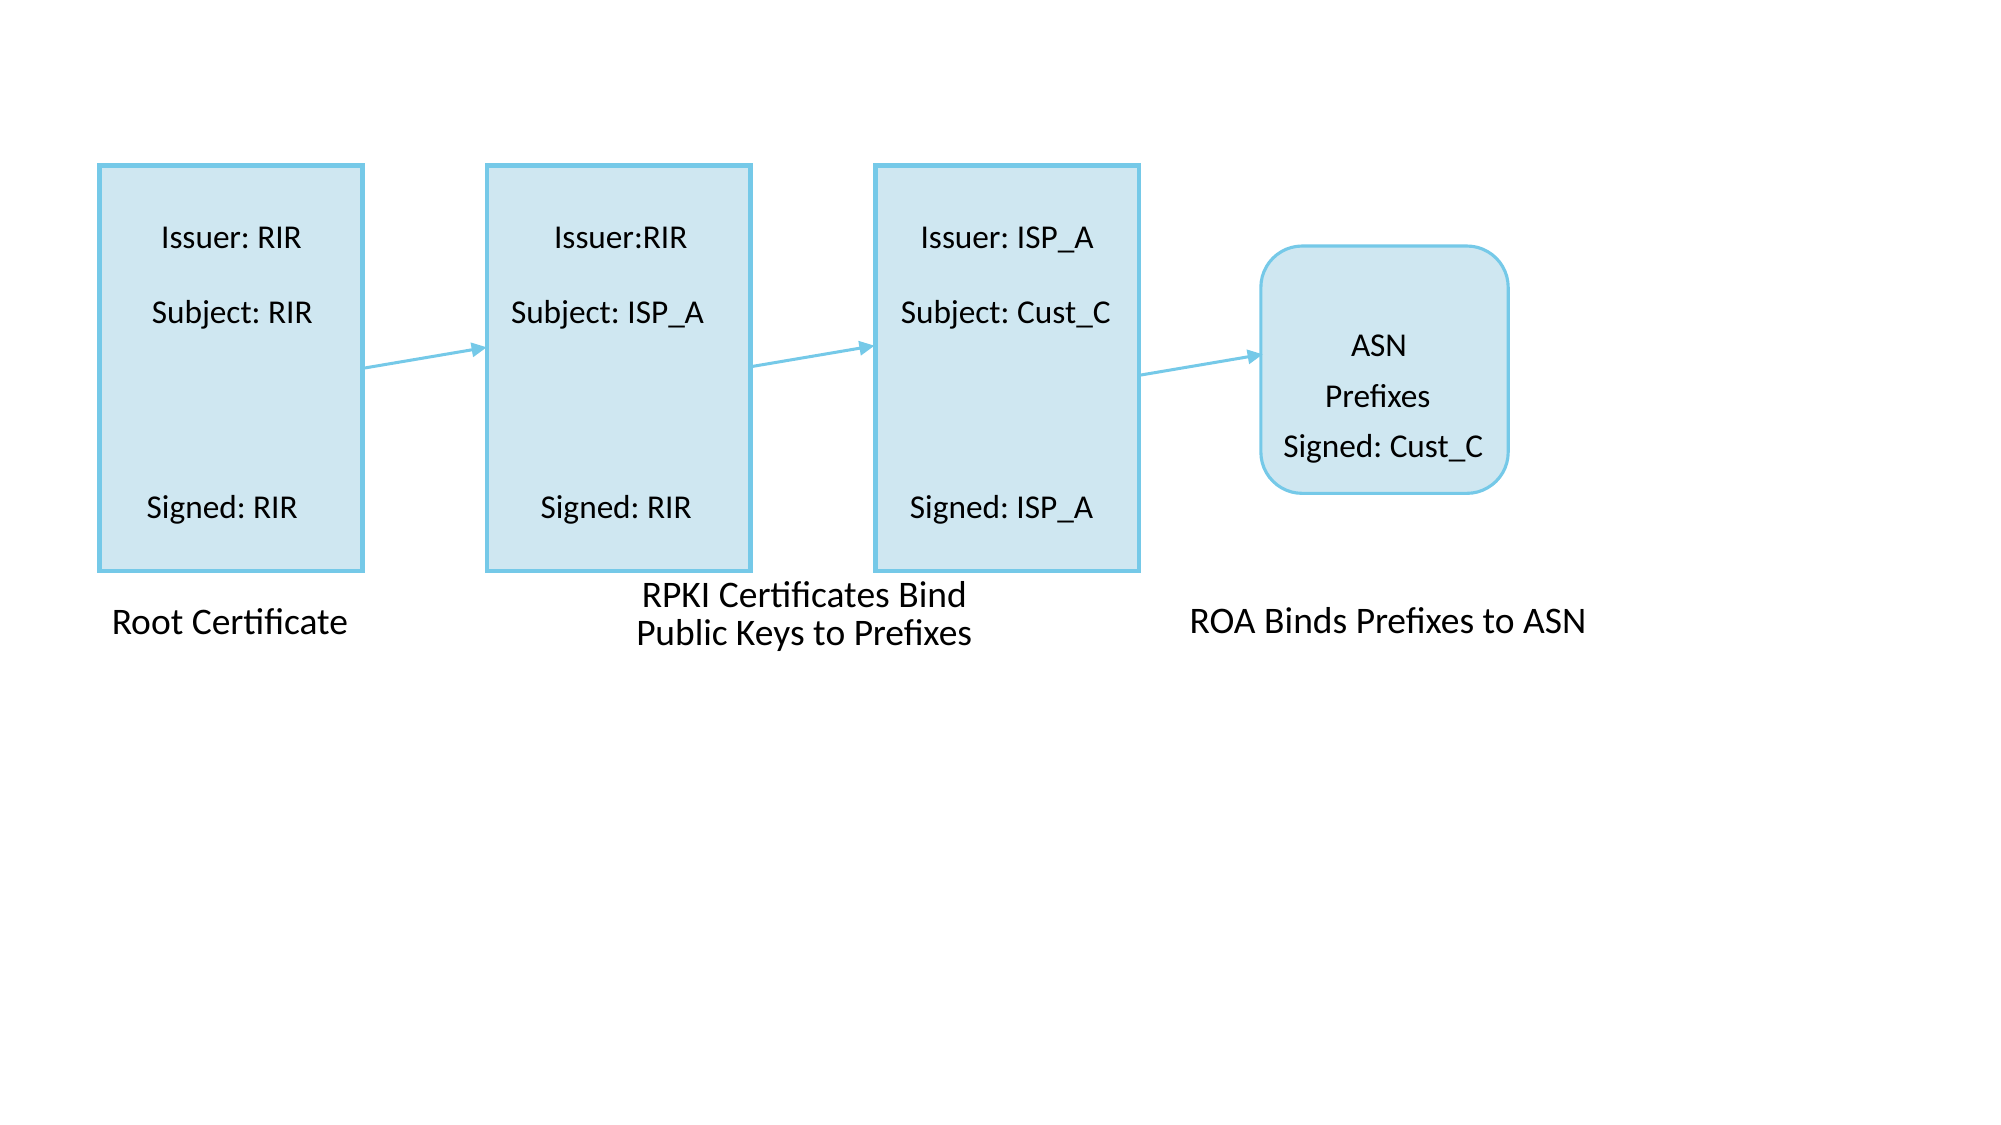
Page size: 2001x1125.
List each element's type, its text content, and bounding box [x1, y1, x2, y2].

text_box RPKI Certificates Bind Public Keys to Prefixes [621, 572, 988, 663]
text_box Subject: RIR [125, 291, 340, 350]
text_box [487, 165, 751, 572]
text_box Subject: Cust_C [886, 291, 1126, 350]
text_box Signed: ISP_A [895, 486, 1114, 545]
text_box ROA Binds Prefixes to ASN [1174, 597, 1602, 688]
text_box [99, 165, 363, 572]
text_box Issuer: RIR [135, 216, 328, 274]
text_box Signed: RIR [119, 486, 326, 545]
text_box Root Certificate [97, 599, 364, 657]
text_box Signed: Cust_C [1268, 425, 1498, 484]
text_box [1260, 246, 1509, 480]
text_box [1276, 484, 1494, 494]
text_box Issuer:RIR [517, 216, 725, 274]
text_box ASN [1269, 323, 1489, 382]
text_box Prefixes [1268, 375, 1488, 434]
text_box Issuer: ISP_A [905, 216, 1113, 274]
text_box Signed: RIR [507, 486, 726, 545]
text_box [875, 165, 1139, 572]
text_box Subject: ISP_A [496, 291, 722, 350]
